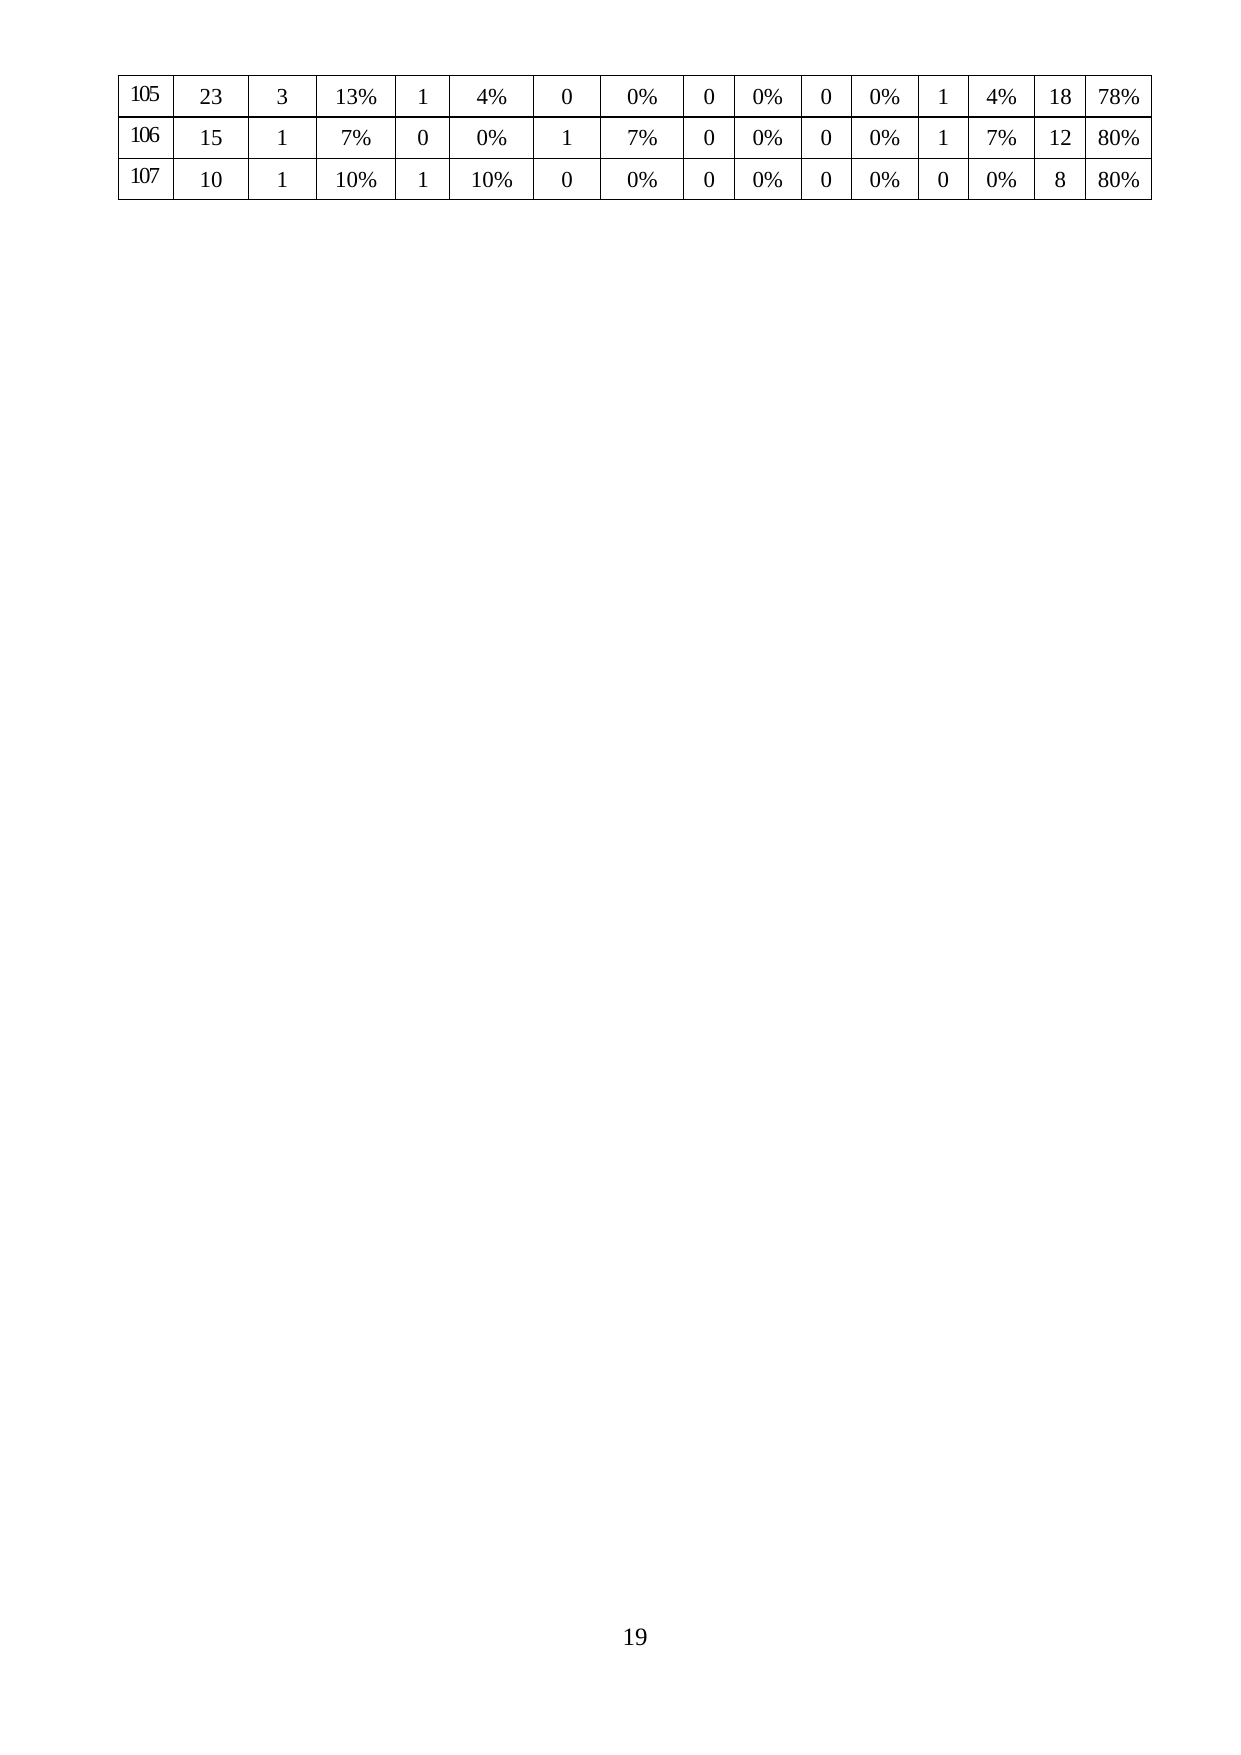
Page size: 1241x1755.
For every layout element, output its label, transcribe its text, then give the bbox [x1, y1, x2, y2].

table_cell 8 [1035, 159, 1085, 199]
table_cell 80% [1086, 159, 1151, 199]
table_cell 0 [534, 159, 600, 199]
table_cell 0 [534, 76, 600, 116]
table_cell 0% [601, 76, 683, 116]
table_cell 1 [396, 76, 449, 116]
table_cell 23 [174, 76, 248, 116]
table_cell 0% [450, 118, 533, 158]
table_cell 80% [1086, 118, 1151, 158]
table_cell 107 [119, 159, 173, 199]
table_cell 0% [852, 118, 918, 158]
table_cell 0 [684, 118, 734, 158]
table_cell 4% [969, 76, 1034, 116]
table_cell 0 [802, 76, 851, 116]
table_cell 0 [684, 76, 734, 116]
table_cell 0% [601, 159, 683, 199]
table_cell 10% [450, 159, 533, 199]
table_cell 0% [735, 76, 801, 116]
table_cell 4% [450, 76, 533, 116]
table_cell 1 [249, 118, 316, 158]
table_cell 7% [601, 118, 683, 158]
table_cell 7% [969, 118, 1034, 158]
table_cell 18 [1035, 76, 1085, 116]
table_cell 3 [249, 76, 316, 116]
table_cell 10 [174, 159, 248, 199]
table_cell 0% [735, 159, 801, 199]
table_cell 0% [852, 76, 918, 116]
table_cell 15 [174, 118, 248, 158]
table_cell 0 [802, 118, 851, 158]
table_cell 0% [735, 118, 801, 158]
table_cell 0 [919, 159, 968, 199]
table_cell 13% [317, 76, 395, 116]
table_cell 0 [396, 118, 449, 158]
table_cell 1 [249, 159, 316, 199]
table_cell 12 [1035, 118, 1085, 158]
table_cell 105 [119, 76, 173, 116]
table_cell 10% [317, 159, 395, 199]
table_cell 1 [396, 159, 449, 199]
table_cell 1 [919, 118, 968, 158]
table_cell 1 [534, 118, 600, 158]
table_cell 78% [1086, 76, 1151, 116]
table_cell 0% [852, 159, 918, 199]
table_cell 0 [802, 159, 851, 199]
table_cell 106 [119, 118, 173, 158]
table_cell 0% [969, 159, 1034, 199]
table_cell 1 [919, 76, 968, 116]
table_cell 0 [684, 159, 734, 199]
table_cell 7% [317, 118, 395, 158]
